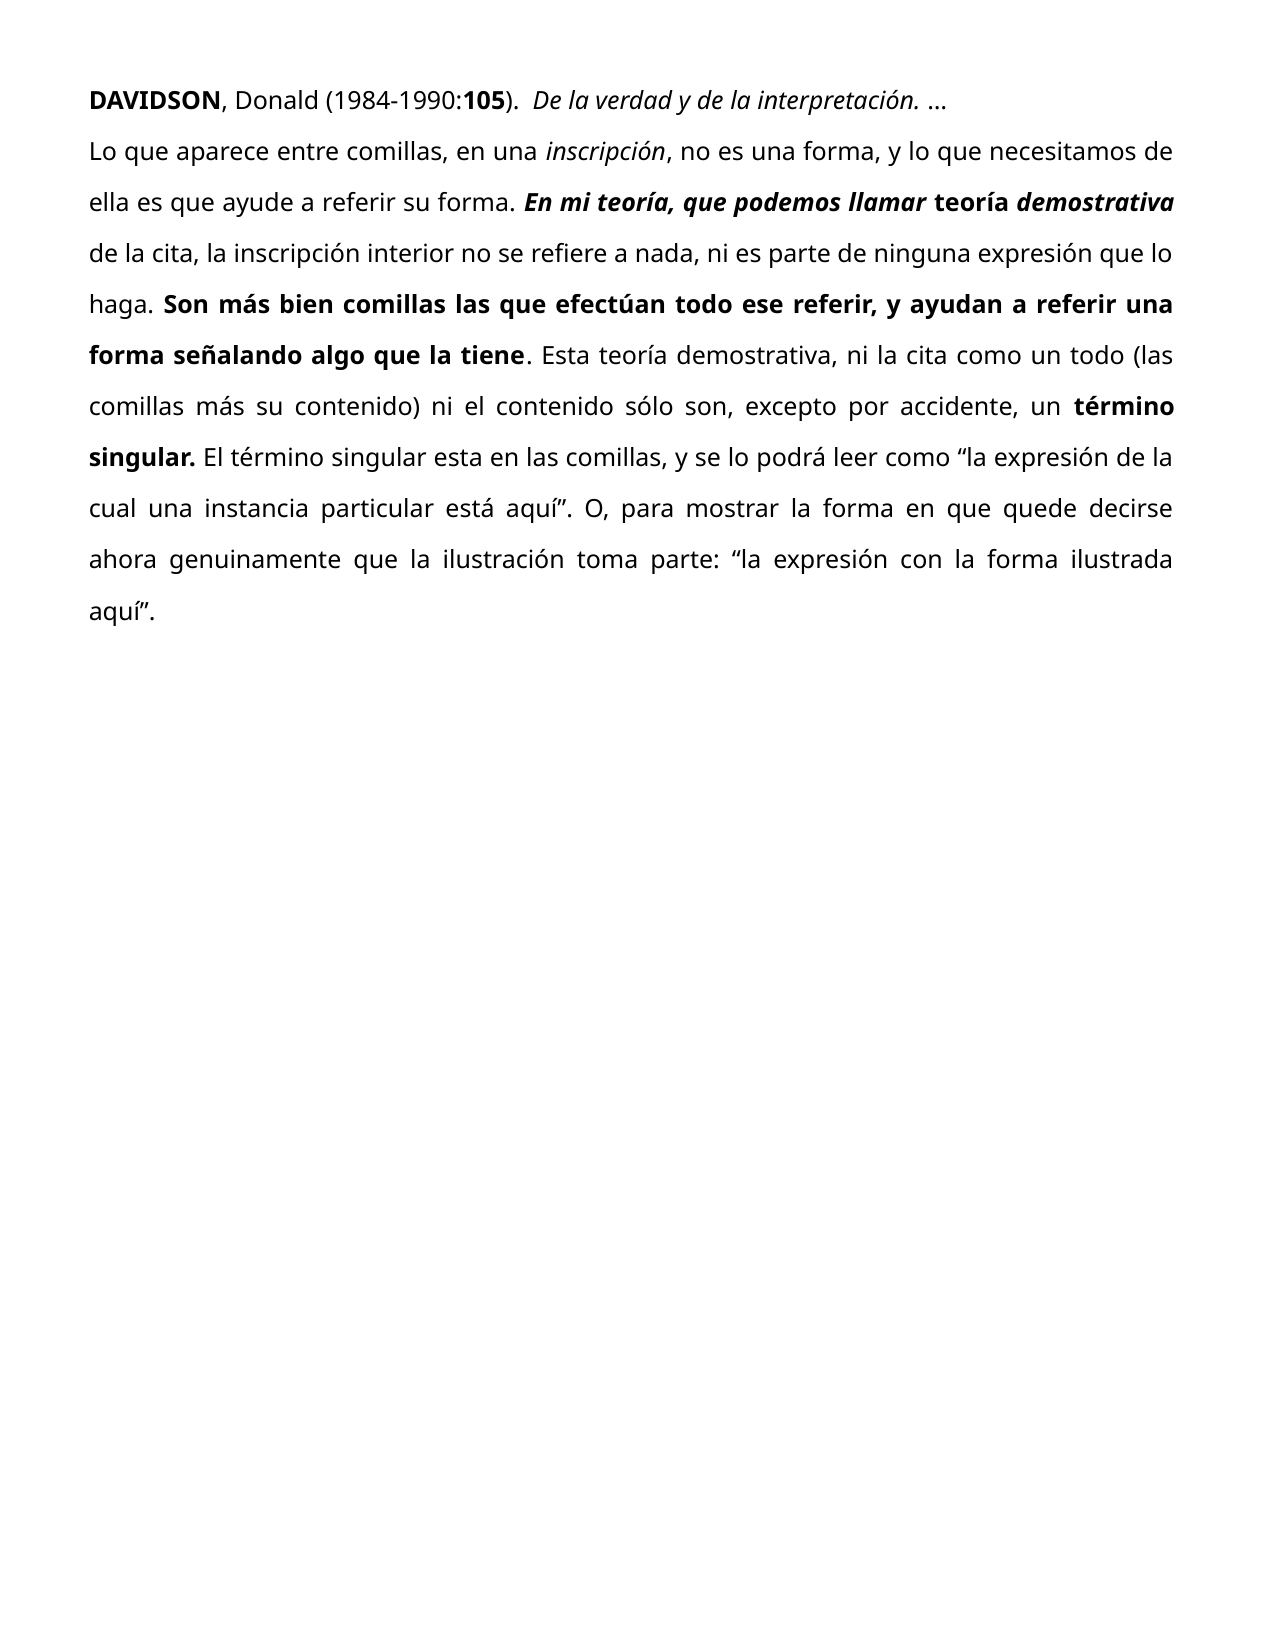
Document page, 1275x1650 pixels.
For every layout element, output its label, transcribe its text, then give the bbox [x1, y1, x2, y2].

text DAVIDSON, Donald (1984-1990:105). De la verdad y de la interpretación. … [88, 83, 1174, 117]
text Lo que aparece entre comillas, en una inscripción, no es una forma, y lo que necesitamos de ella es que ayude a referir su forma. En mi teoría, que podemos llamar teoría demostrativa de la cita, la inscripción interior no se refiere a nada, ni es parte de ninguna expresión que lo haga. Son más bien comillas las que efectúan todo ese referir, y ayudan a referir una forma señalando algo que la tiene. Esta teoría demostrativa, ni la cita como un todo (las comillas más su contenido) ni el contenido sólo son, excepto por accidente, un término singular. El término singular esta en las comillas, y se lo podrá leer como “la expresión de la cual una instancia particular está aquí”. O, para mostrar la forma en que quede decirse ahora genuinamente que la ilustración toma parte: “la expresión con la forma ilustrada aquí”. [88, 134, 1174, 627]
